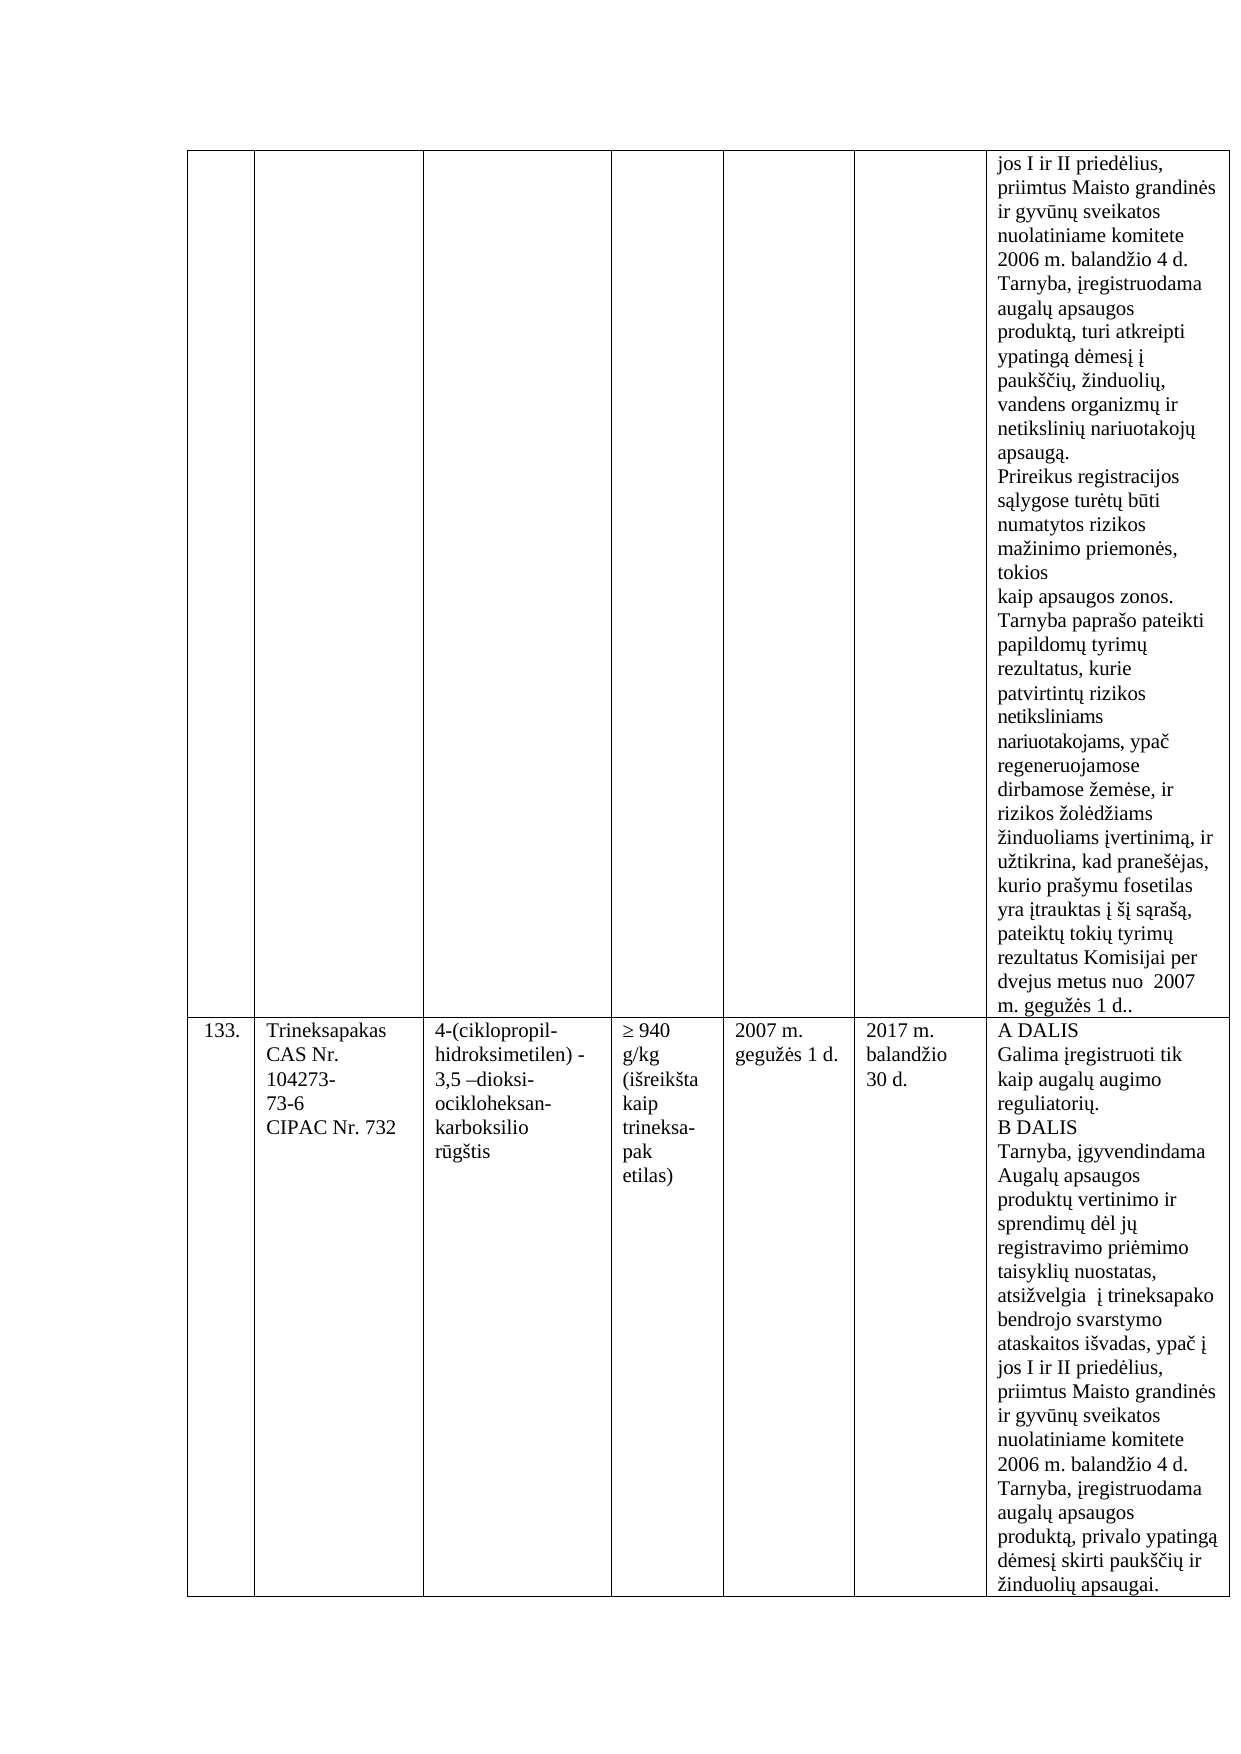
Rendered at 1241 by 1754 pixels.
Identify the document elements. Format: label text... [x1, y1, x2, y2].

table_cell 2017 m. balandžio 30 d. [855, 1018, 986, 1596]
table_cell 2007 m. gegužės 1 d. [724, 1018, 854, 1596]
table_cell [612, 151, 723, 1017]
table_cell jos I ir II priedėlius, priimtus Maisto grandinės ir gyvūnų sveikatos nuolatiniame komitete 2006 m. balandžio 4 d. Tarnyba, įregistruodama augalų apsaugos produktą, turi atkreipti ypatingą dėmesį į paukščių, žinduolių, vandens organizmų ir netikslinių nariuotakojų apsaugą. Prireikus registracijos sąlygose turėtų būti numatytos rizikos mažinimo priemonės, tokios kaip apsaugos zonos. Tarnyba paprašo pateikti papildomų tyrimų rezultatus, kurie patvirtintų rizikos netiksliniams nariuotakojams, ypač regeneruojamose dirbamose žemėse, ir rizikos žolėdžiams žinduoliams įvertinimą, ir užtikrina, kad pranešėjas, kurio prašymu fosetilas yra įtrauktas į šį sąrašą, pateiktų tokių tyrimų rezultatus Komisijai per dvejus metus nuo 2007 m. gegužės 1 d.. [987, 151, 1229, 1017]
table_cell [724, 151, 854, 1017]
table_cell [188, 151, 254, 1017]
table_cell 133. [188, 1018, 254, 1596]
table_cell [255, 151, 423, 1017]
table_cell [424, 151, 611, 1017]
table_cell A DALIS Galima įregistruoti tik kaip augalų augimo reguliatorių. B DALIS Tarnyba, įgyvendindama Augalų apsaugos produktų vertinimo ir sprendimų dėl jų registravimo priėmimo taisyklių nuostatas, atsižvelgia į trineksapako bendrojo svarstymo ataskaitos išvadas, ypač į jos I ir II priedėlius, priimtus Maisto grandinės ir gyvūnų sveikatos nuolatiniame komitete 2006 m. balandžio 4 d. Tarnyba, įregistruodama augalų apsaugos produktą, privalo ypatingą dėmesį skirti paukščių ir žinduolių apsaugai. [987, 1018, 1229, 1596]
table_cell 4-(ciklopropil-hidroksimetilen) - 3,5 –dioksi-ocikloheksan-karboksilio rūgštis [424, 1018, 611, 1596]
table_cell Trineksapakas CAS Nr. 104273- 73-6 CIPAC Nr. 732 [255, 1018, 423, 1596]
table_cell ≥ 940 g/kg (išreikšta kaip trineksa-pak etilas) [612, 1018, 723, 1596]
table_cell [855, 151, 986, 1017]
